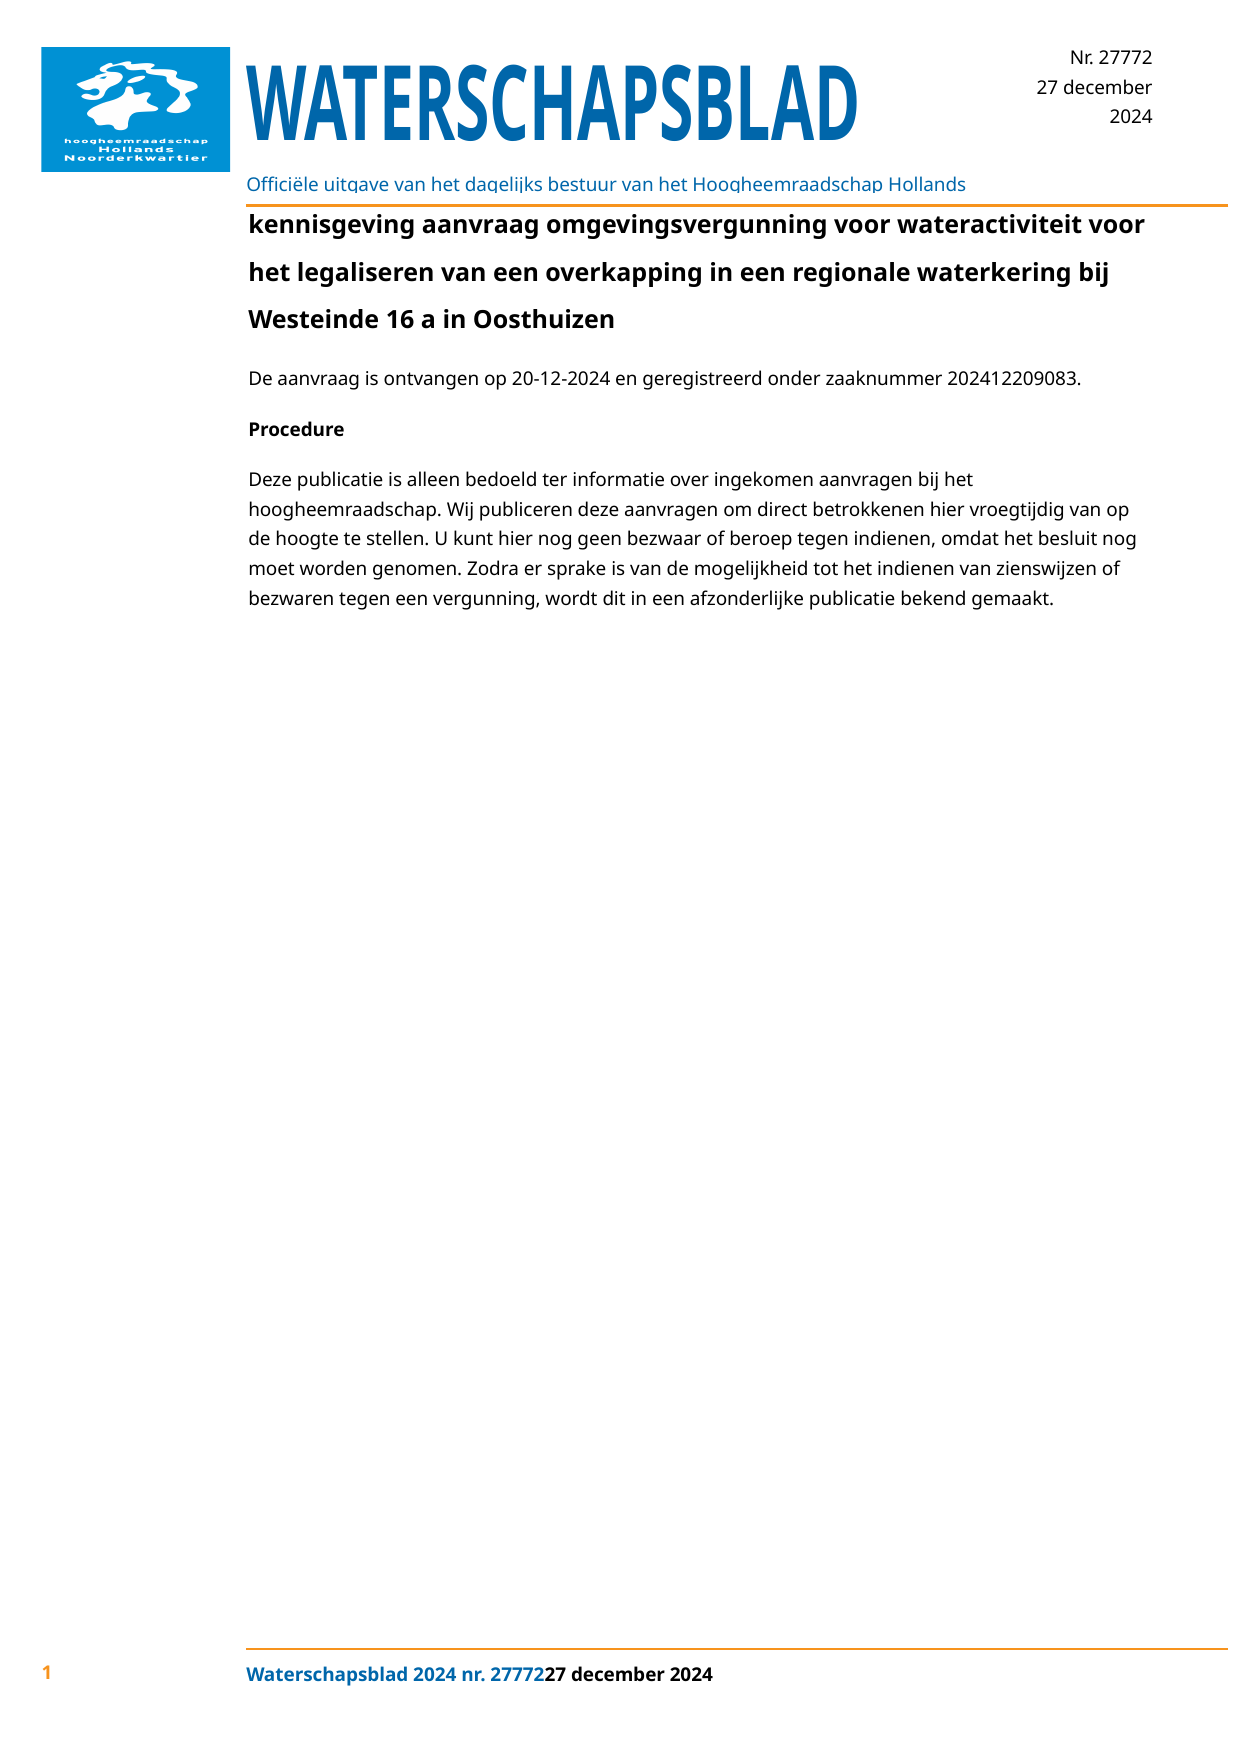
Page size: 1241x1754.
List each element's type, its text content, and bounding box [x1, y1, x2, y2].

picture [118, 62, 197, 112]
text Deze publicatie is alleen bedoeld ter informatie over ingekomen aanvragen bij het hoogheemraadschap. Wij publiceren deze aanvragen om direct betrokkenen hier vroegtijdig van op de hoogte te stellen. U kunt hier nog geen bezwaar of beroep tegen indienen, omdat het besluit nog moet worden genomen. Zodra er sprake is van de mogelijkheid tot het indienen van zienswijzen of bezwaren tegen een vergunning, wordt dit in een afzonderlijke publicatie bekend gemaakt. [248, 466, 1152, 610]
picture [129, 76, 144, 82]
text Procedure [248, 416, 1152, 442]
text De aanvraag is ontvangen op 20-12-2024 en geregistreerd onder zaaknummer 202412209083. [248, 366, 1152, 391]
text kennisgeving aanvraag omgevingsvergunning voor wateractiviteit voor het legaliseren van een overkapping in een regionale waterkering bij Westeinde 16 a in Oosthuizen [248, 207, 1152, 336]
picture [78, 64, 122, 99]
picture [88, 87, 157, 130]
